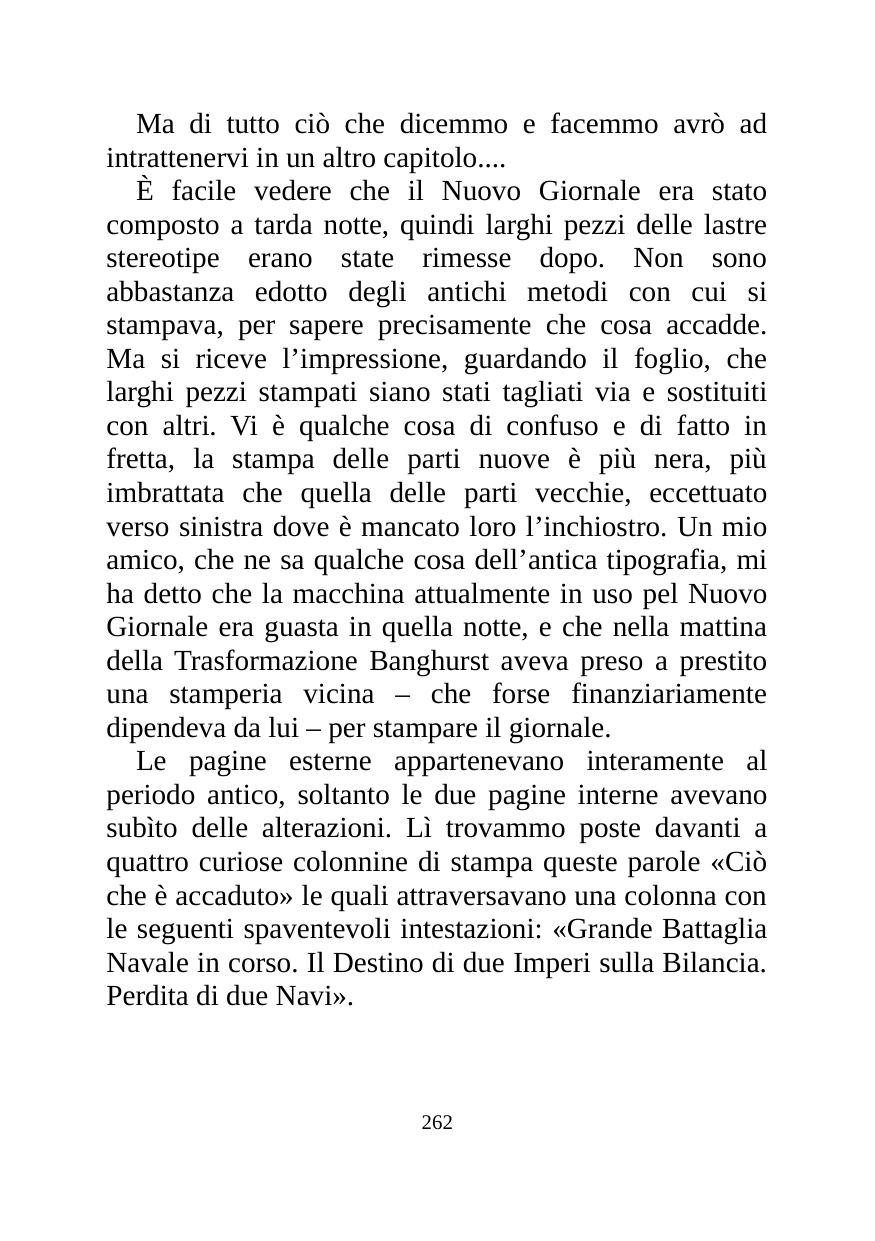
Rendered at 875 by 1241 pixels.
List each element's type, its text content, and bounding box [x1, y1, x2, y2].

text È facile vedere che il Nuovo Giornale era stato composto a tarda notte, quindi larghi pezzi delle lastre stereotipe erano state rimesse dopo. Non sono abbastanza edotto degli antichi metodi con cui si stampava, per sapere precisamente che cosa accadde. Ma si riceve l’impressione, guardando il foglio, che larghi pezzi stampati siano stati tagliati via e sostituiti con altri. Vi è qualche cosa di confuso e di fatto in fretta, la stampa delle parti nuove è più nera, più imbrattata che quella delle parti vecchie, eccettuato verso sinistra dove è mancato loro l’inchiostro. Un mio amico, che ne sa qualche cosa dell’antica tipografia, mi ha detto che la macchina attualmente in uso pel Nuovo Giornale era guasta in quella notte, e che nella mattina della Trasformazione Banghurst aveva preso a prestito una stamperia vicina – che forse finanziariamente dipendeva da lui – per stampare il giornale. [106, 173, 768, 743]
text Ma di tutto ciò che dicemmo e facemmo avrò ad intrattenervi in un altro capitolo.... [106, 106, 768, 173]
text Le pagine esterne appartenevano interamente al periodo antico, soltanto le due pagine interne avevano subìto delle alterazioni. Lì trovammo poste davanti a quattro curiose colonnine di stampa queste parole «Ciò che è accaduto» le quali attraversavano una colonna con le seguenti spaventevoli intestazioni: «Grande Battaglia Navale in corso. Il Destino di due Imperi sulla Bilancia. Perdita di due Navi». [106, 743, 768, 1012]
